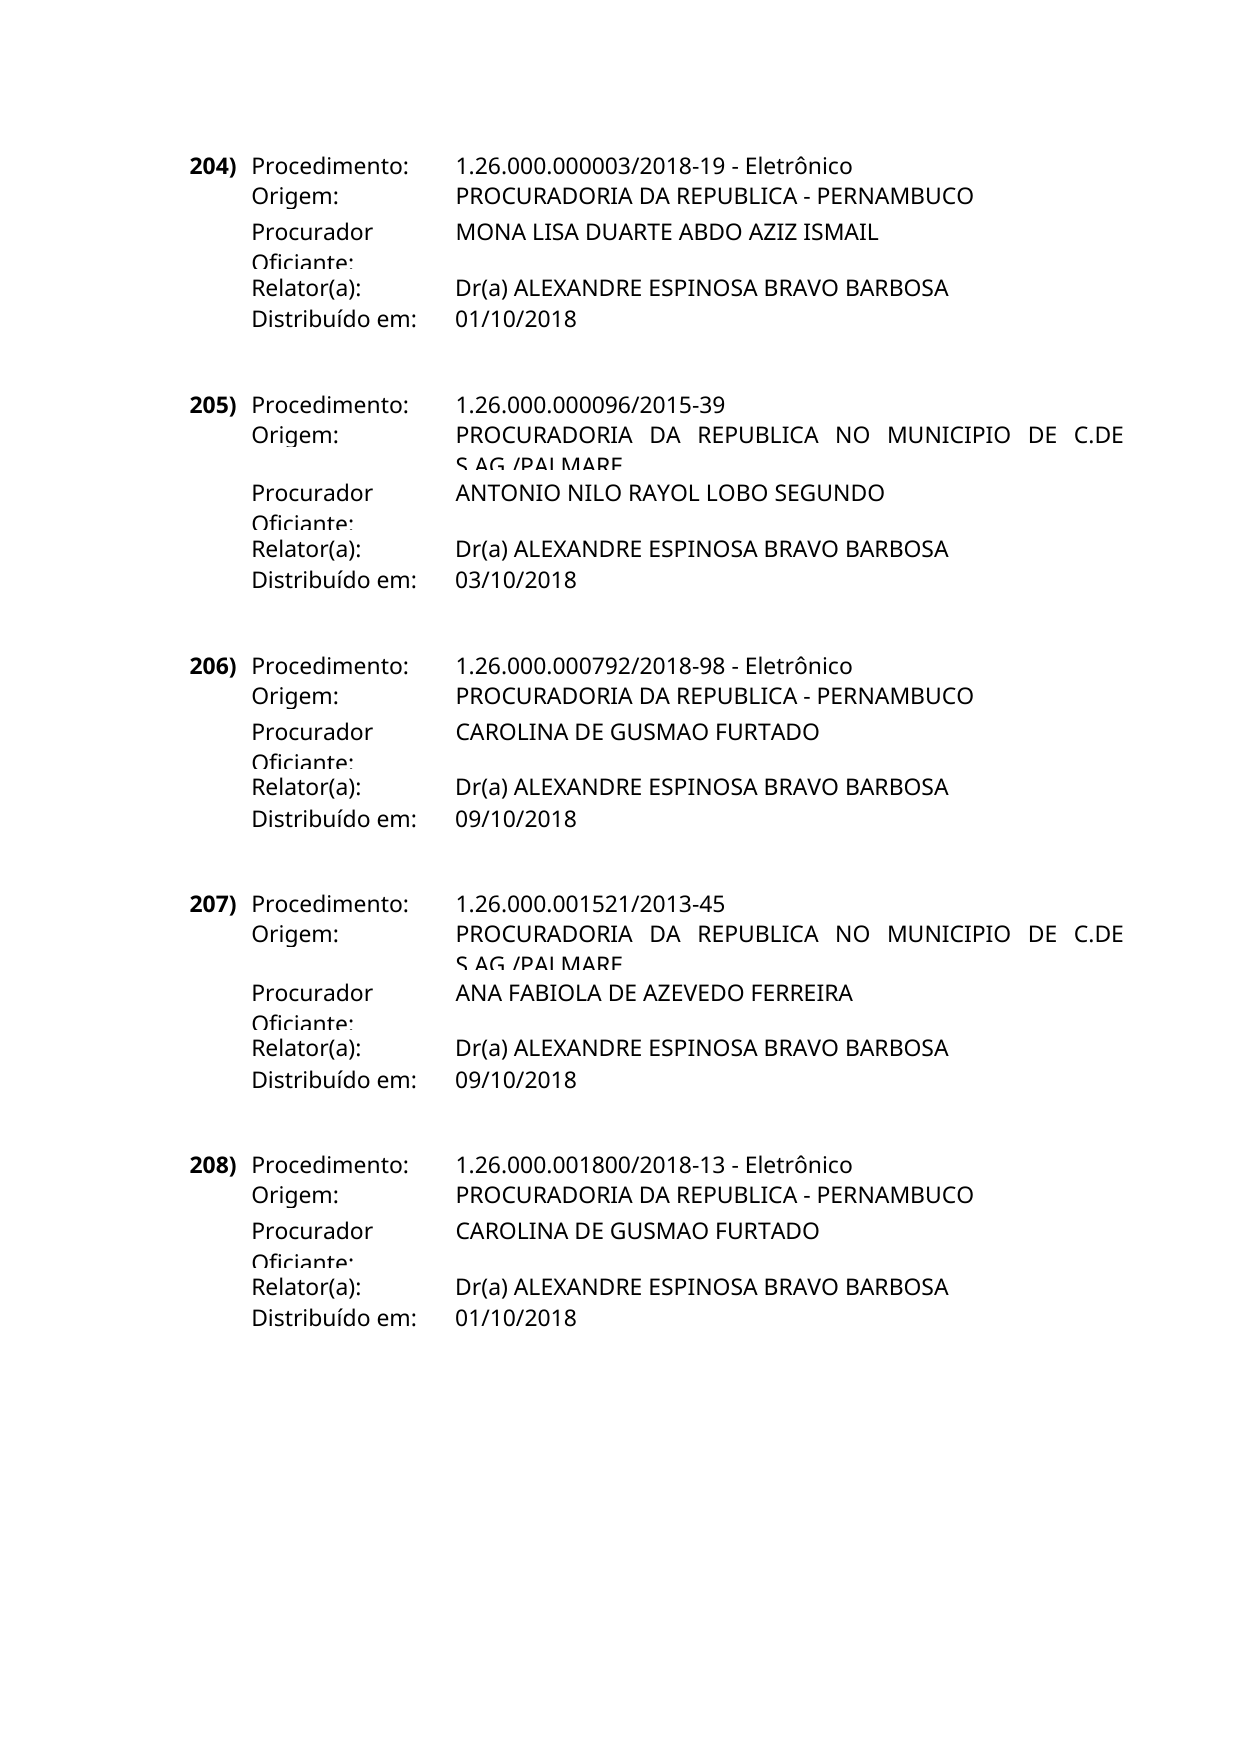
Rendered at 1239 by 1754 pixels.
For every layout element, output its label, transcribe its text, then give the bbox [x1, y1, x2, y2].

table_cell [0, 180, 189, 208]
table_cell [0, 1064, 189, 1094]
table_cell [189, 1271, 251, 1301]
table_header Distribuído em: [251, 803, 455, 831]
table_cell [0, 1094, 189, 1149]
table_cell [1125, 333, 1239, 388]
table_cell [0, 1032, 189, 1062]
table_cell PROCURADORIA DA REPUBLICA - PERNAMBUCO [455, 180, 1124, 208]
table_cell [1125, 1302, 1239, 1332]
table_cell [0, 419, 189, 447]
table_cell [455, 833, 1124, 888]
table_cell 207) [189, 888, 251, 917]
table_cell ANTONIO NILO RAYOL LOBO SEGUNDO [455, 477, 1124, 528]
table_cell [189, 1215, 251, 1266]
table_cell [1125, 918, 1239, 947]
table_cell [189, 209, 251, 216]
table_cell [0, 470, 189, 477]
table_cell [251, 947, 455, 969]
table_header Relator(a): [251, 1271, 455, 1299]
table_cell [251, 594, 455, 649]
table_cell [1125, 209, 1239, 216]
table_header 09/10/2018 [455, 803, 1122, 831]
table_header Distribuído em: [251, 303, 455, 332]
table_cell [1125, 477, 1239, 528]
table_cell [251, 447, 455, 469]
table_cell [251, 833, 455, 888]
table_cell [189, 969, 251, 977]
table_cell [1125, 771, 1239, 801]
table_header Dr(a) ALEXANDRE ESPINOSA BRAVO BARBOSA [455, 771, 1122, 800]
table_cell [189, 716, 251, 767]
table_cell [1125, 708, 1239, 716]
table_cell [189, 533, 251, 563]
table_cell [1125, 303, 1239, 333]
table_cell [0, 533, 189, 563]
table_cell [0, 803, 189, 833]
table_header Relator(a): [251, 771, 455, 800]
table_cell [189, 918, 251, 947]
table_cell [455, 333, 1124, 388]
table_cell [1125, 1271, 1239, 1301]
table_cell Origem: [251, 1179, 455, 1208]
table_header Relator(a): [251, 1032, 455, 1061]
table_cell Origem: [251, 180, 455, 208]
table_cell 1.26.000.000003/2018-19 - Eletrônico [455, 150, 1124, 178]
table_cell [189, 594, 251, 649]
table_header Distribuído em: [251, 564, 455, 593]
table_cell [455, 969, 1124, 977]
table_cell [0, 969, 189, 977]
table_cell [0, 333, 189, 388]
table_header Dr(a) ALEXANDRE ESPINOSA BRAVO BARBOSA [455, 533, 1122, 561]
table_cell ANA FABIOLA DE AZEVEDO FERREIRA [455, 977, 1124, 1028]
table_cell Procurador Oficiante: [251, 977, 455, 1029]
table_cell Procurador Oficiante: [251, 477, 455, 529]
table_cell Procurador Oficiante: [251, 216, 455, 268]
table_cell [455, 209, 1124, 216]
table_cell Origem: [251, 918, 455, 947]
table_header Relator(a): [251, 272, 455, 300]
table_cell 205) [189, 389, 251, 417]
table_cell [251, 333, 455, 388]
table_cell [0, 1271, 189, 1301]
table_cell 1.26.000.001521/2013-45 [455, 888, 1124, 917]
table_cell [1125, 216, 1239, 267]
table_cell 206) [189, 650, 251, 678]
table_cell [0, 150, 189, 178]
table_cell [251, 470, 455, 477]
table_cell [0, 680, 189, 708]
table_header Relator(a): [251, 533, 455, 561]
table_header [1125, 0, 1239, 150]
table_cell [1125, 564, 1239, 594]
table_cell PROCURADORIA DA REPUBLICA - PERNAMBUCO [455, 680, 1124, 708]
table_cell Procurador Oficiante: [251, 716, 455, 768]
table_cell [1125, 419, 1239, 447]
table_cell [0, 447, 189, 469]
table_cell [0, 594, 189, 649]
table_cell [1125, 470, 1239, 477]
table_cell [0, 216, 189, 267]
table_cell [189, 833, 251, 888]
table_cell [0, 272, 189, 302]
table_cell Procedimento: [251, 888, 455, 917]
table_cell [251, 1208, 455, 1215]
table_cell [1125, 1032, 1239, 1062]
table_cell [0, 977, 189, 1028]
table_cell PROCURADORIA DA REPUBLICA NO MUNICIPIO DE C.DE S.AG./PALMARE [455, 918, 1124, 969]
table_cell [189, 1179, 251, 1208]
table_cell [0, 1179, 189, 1208]
table_header [189, 0, 251, 150]
table_cell [1125, 150, 1239, 178]
table_cell [251, 1094, 455, 1149]
table_cell [0, 1215, 189, 1266]
table_header [455, 0, 1124, 150]
table_cell [1125, 1064, 1239, 1094]
table_cell [455, 1094, 1124, 1149]
table_cell Procedimento: [251, 1149, 455, 1178]
table_cell [1125, 969, 1239, 977]
table_cell 204) [189, 150, 251, 178]
table_header 09/10/2018 [455, 1064, 1122, 1092]
table_cell [1125, 977, 1239, 1028]
table_cell [1125, 272, 1239, 302]
table_cell Procedimento: [251, 389, 455, 417]
table_cell PROCURADORIA DA REPUBLICA - PERNAMBUCO [455, 1179, 1124, 1208]
table_cell [189, 1064, 251, 1094]
table_cell [1125, 650, 1239, 678]
table_cell Procedimento: [251, 150, 455, 178]
table_cell [1125, 389, 1239, 417]
table_cell 1.26.000.000792/2018-98 - Eletrônico [455, 650, 1124, 678]
table_cell 1.26.000.000096/2015-39 [455, 389, 1124, 417]
table_header Distribuído em: [251, 1302, 455, 1331]
table_cell [1125, 594, 1239, 649]
table_cell [189, 564, 251, 594]
table_cell Procurador Oficiante: [251, 1215, 455, 1268]
table_cell [1125, 533, 1239, 563]
table_header Dr(a) ALEXANDRE ESPINOSA BRAVO BARBOSA [455, 1032, 1122, 1061]
table_cell [0, 888, 189, 917]
table_cell Origem: [251, 419, 455, 447]
table_cell [189, 180, 251, 208]
table_cell [1125, 1208, 1239, 1215]
table_cell [1125, 833, 1239, 888]
table_cell [0, 303, 189, 333]
table_cell [0, 771, 189, 801]
table_header 01/10/2018 [455, 1302, 1122, 1331]
table_cell [189, 272, 251, 302]
table_cell CAROLINA DE GUSMAO FURTADO [455, 716, 1124, 767]
table_cell [189, 333, 251, 388]
table_header Dr(a) ALEXANDRE ESPINOSA BRAVO BARBOSA [455, 272, 1122, 300]
table_cell [0, 918, 189, 947]
table_cell PROCURADORIA DA REPUBLICA NO MUNICIPIO DE C.DE S.AG./PALMARE [455, 419, 1124, 469]
table_cell [0, 650, 189, 678]
table_cell [189, 419, 251, 447]
table_cell [0, 833, 189, 888]
table_cell [189, 470, 251, 477]
table_cell [189, 1094, 251, 1149]
table_cell [1125, 1094, 1239, 1149]
table_cell [455, 708, 1124, 716]
table_cell [1125, 716, 1239, 767]
table_cell [0, 477, 189, 528]
table_cell [0, 716, 189, 767]
table_cell [189, 1302, 251, 1332]
table_cell [189, 1032, 251, 1062]
table_cell [1125, 1215, 1239, 1266]
table_header [0, 0, 189, 150]
table_cell [0, 947, 189, 969]
table_header 01/10/2018 [455, 303, 1122, 332]
table_cell [0, 1208, 189, 1215]
table_cell [0, 564, 189, 594]
table_cell Procedimento: [251, 650, 455, 678]
table_cell 1.26.000.001800/2018-13 - Eletrônico [455, 1149, 1124, 1178]
table_cell [1125, 680, 1239, 708]
table_cell [1125, 180, 1239, 208]
table_cell [251, 969, 455, 977]
table_cell [0, 1302, 189, 1332]
table_cell MONA LISA DUARTE ABDO AZIZ ISMAIL [455, 216, 1124, 267]
table_cell [0, 389, 189, 417]
table_cell [1125, 1179, 1239, 1208]
table_header Dr(a) ALEXANDRE ESPINOSA BRAVO BARBOSA [455, 1271, 1122, 1299]
table_cell [189, 1208, 251, 1215]
table_cell [251, 708, 455, 716]
table_cell [189, 216, 251, 267]
table_cell [189, 771, 251, 801]
table_cell [189, 708, 251, 716]
table_cell [189, 303, 251, 333]
table_cell [189, 977, 251, 1028]
table_cell [1125, 447, 1239, 469]
table_cell Origem: [251, 680, 455, 708]
table_cell [189, 477, 251, 528]
table_cell [455, 470, 1124, 477]
table_cell CAROLINA DE GUSMAO FURTADO [455, 1215, 1124, 1266]
table_cell [189, 447, 251, 469]
table_cell [1125, 803, 1239, 833]
table_cell 208) [189, 1149, 251, 1178]
table_cell [0, 209, 189, 216]
table_cell [0, 1149, 189, 1178]
table_cell [251, 209, 455, 216]
table_header [251, 0, 455, 150]
table_cell [189, 947, 251, 969]
table_cell [1125, 947, 1239, 969]
table_cell [0, 708, 189, 716]
table_cell [455, 1208, 1124, 1215]
table_cell [455, 594, 1124, 649]
table_cell [189, 680, 251, 708]
table_header 03/10/2018 [455, 564, 1122, 593]
table_header Distribuído em: [251, 1064, 455, 1092]
table_cell [1125, 1149, 1239, 1178]
table_cell [189, 803, 251, 833]
table_cell [1125, 888, 1239, 917]
